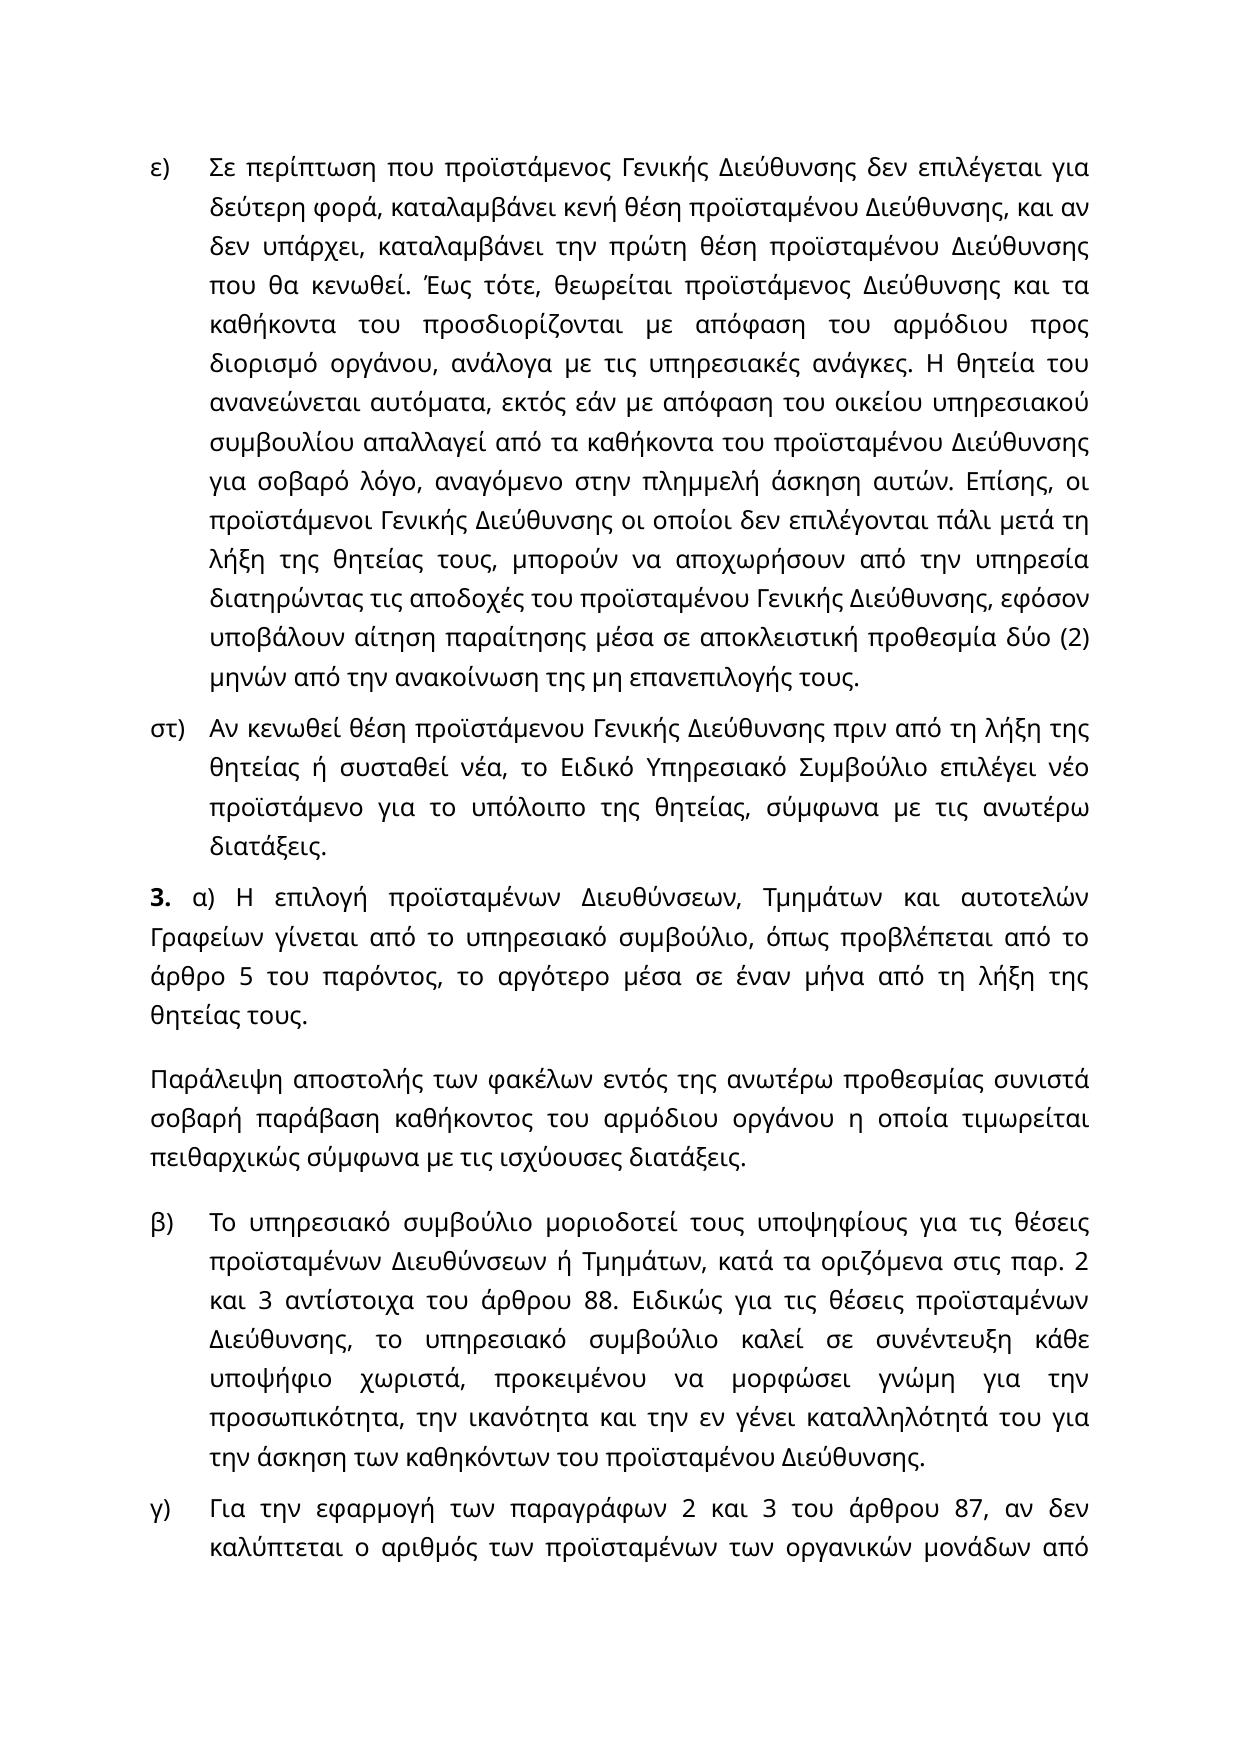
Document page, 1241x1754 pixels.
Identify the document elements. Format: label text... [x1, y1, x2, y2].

text Παράλειψη αποστολής των φακέλων εντός της ανωτέρω προθεσμίας συνιστά σοβαρή παράβαση καθήκοντος του αρμόδιου οργάνου η οποία τιμωρείται πειθαρχικώς σύμφωνα με τις ισχύουσες διατάξεις. [150, 1062, 1090, 1174]
text 3. α) Η επιλογή προϊσταμένων Διευθύνσεων, Τμημάτων και αυτοτελών Γραφείων γίνεται από το υπηρεσιακό συμβούλιο, όπως προβλέπεται από το άρθρο 5 του παρόντος, το αργότερο μέσα σε έναν μήνα από τη λήξη της θητείας τους. [150, 880, 1090, 1032]
list β) Το υπηρεσιακό συμβούλιο μοριοδοτεί τους υποψηφίους για τις θέσεις προϊσταμένων Διευθύνσεων ή Τμημάτων, κατά τα οριζόμενα στις παρ. 2 και 3 αντίστοιχα του άρθρου 88. Ειδικώς για τις θέσεις προϊσταμένων Διεύθυνσης, το υπηρεσιακό συμβούλιο καλεί σε συνέντευξη κάθε υποψήφιο χωριστά, προκειμένου να μορφώσει γνώμη για την προσωπικότητα, την ικανότητα και την εν γένει καταλληλότητά του για την άσκηση των καθηκόντων του προϊσταμένου Διεύθυνσης. [150, 1204, 1090, 1473]
list στ) Αν κενωθεί θέση προϊστάμενου Γενικής Διεύθυνσης πριν από τη λήξη της θητείας ή συσταθεί νέα, το Ειδικό Υπηρεσιακό Συμβούλιο επιλέγει νέο προϊστάμενο για το υπόλοιπο της θητείας, σύμφωνα με τις ανωτέρω διατάξεις. [150, 711, 1090, 862]
list ε) Σε περίπτωση που προϊστάμενος Γενικής Διεύθυνσης δεν επιλέγεται για δεύτερη φορά, καταλαμβάνει κενή θέση προϊσταμένου Διεύθυνσης, και αν δεν υπάρχει, καταλαμβάνει την πρώτη θέση προϊσταμένου Διεύθυνσης που θα κενωθεί. Έως τότε, θεωρείται προϊστάμενος Διεύθυνσης και τα καθήκοντα του προσδιορίζονται με απόφαση του αρμόδιου προς διορισμό οργάνου, ανάλογα με τις υπηρεσιακές ανάγκες. Η θητεία του ανανεώνεται αυτόματα, εκτός εάν με απόφαση του οικείου υπηρεσιακού συμβουλίου απαλλαγεί από τα καθήκοντα του προϊσταμένου Διεύθυνσης για σοβαρό λόγο, αναγόμενο στην πλημμελή άσκηση αυτών. Επίσης, οι προϊστάμενοι Γενικής Διεύθυνσης οι οποίοι δεν επιλέγονται πάλι μετά τη λήξη της θητείας τους, μπορούν να αποχωρήσουν από την υπηρεσία διατηρώντας τις αποδοχές του προϊσταμένου Γενικής Διεύθυνσης, εφόσον υποβάλουν αίτηση παραίτησης μέσα σε αποκλειστική προθεσμία δύο (2) μηνών από την ανακοίνωση της μη επανεπιλογής τους. [150, 150, 1090, 693]
list γ) Για την εφαρμογή των παραγράφων 2 και 3 του άρθρου 87, αν δεν καλύπτεται ο αριθμός των προϊσταμένων των οργανικών μονάδων από [150, 1491, 1090, 1564]
